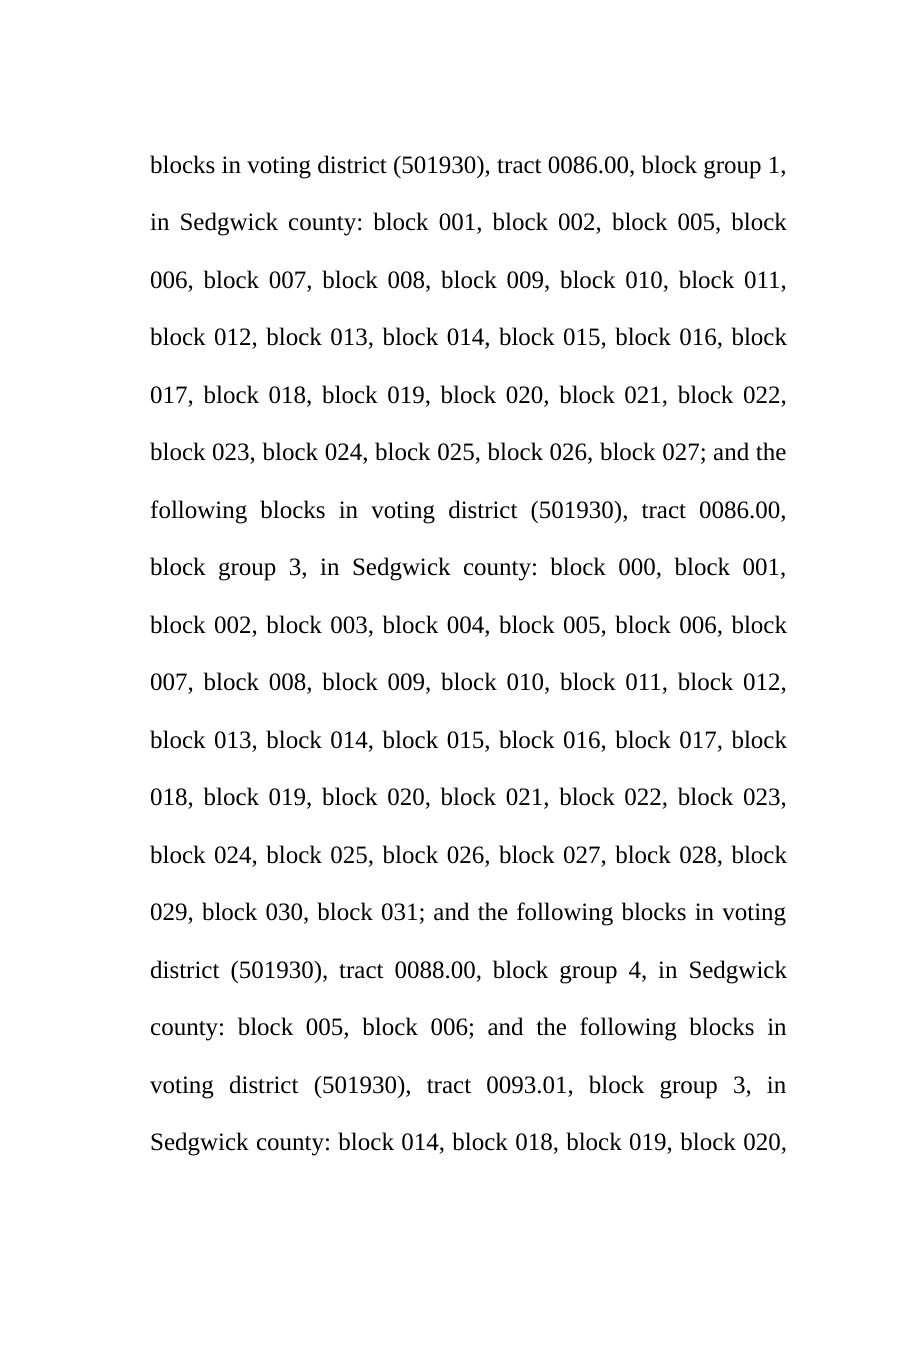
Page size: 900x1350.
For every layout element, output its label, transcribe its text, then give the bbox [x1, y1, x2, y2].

text blocks in voting district (501930), tract 0086.00, block group 1, in Sedgwick county: block 001, block 002, block 005, block 006, block 007, block 008, block 009, block 010, block 011, block 012, block 013, block 014, block 015, block 016, block 017, block 018, block 019, block 020, block 021, block 022, block 023, block 024, block 025, block 026, block 027; and the following blocks in voting district (501930), tract 0086.00, block group 3, in Sedgwick county: block 000, block 001, block 002, block 003, block 004, block 005, block 006, block 007, block 008, block 009, block 010, block 011, block 012, block 013, block 014, block 015, block 016, block 017, block 018, block 019, block 020, block 021, block 022, block 023, block 024, block 025, block 026, block 027, block 028, block 029, block 030, block 031; and the following blocks in voting district (501930), tract 0088.00, block group 4, in Sedgwick county: block 005, block 006; and the following blocks in voting district (501930), tract 0093.01, block group 3, in Sedgwick county: block 014, block 018, block 019, block 020, [150, 150, 787, 1156]
